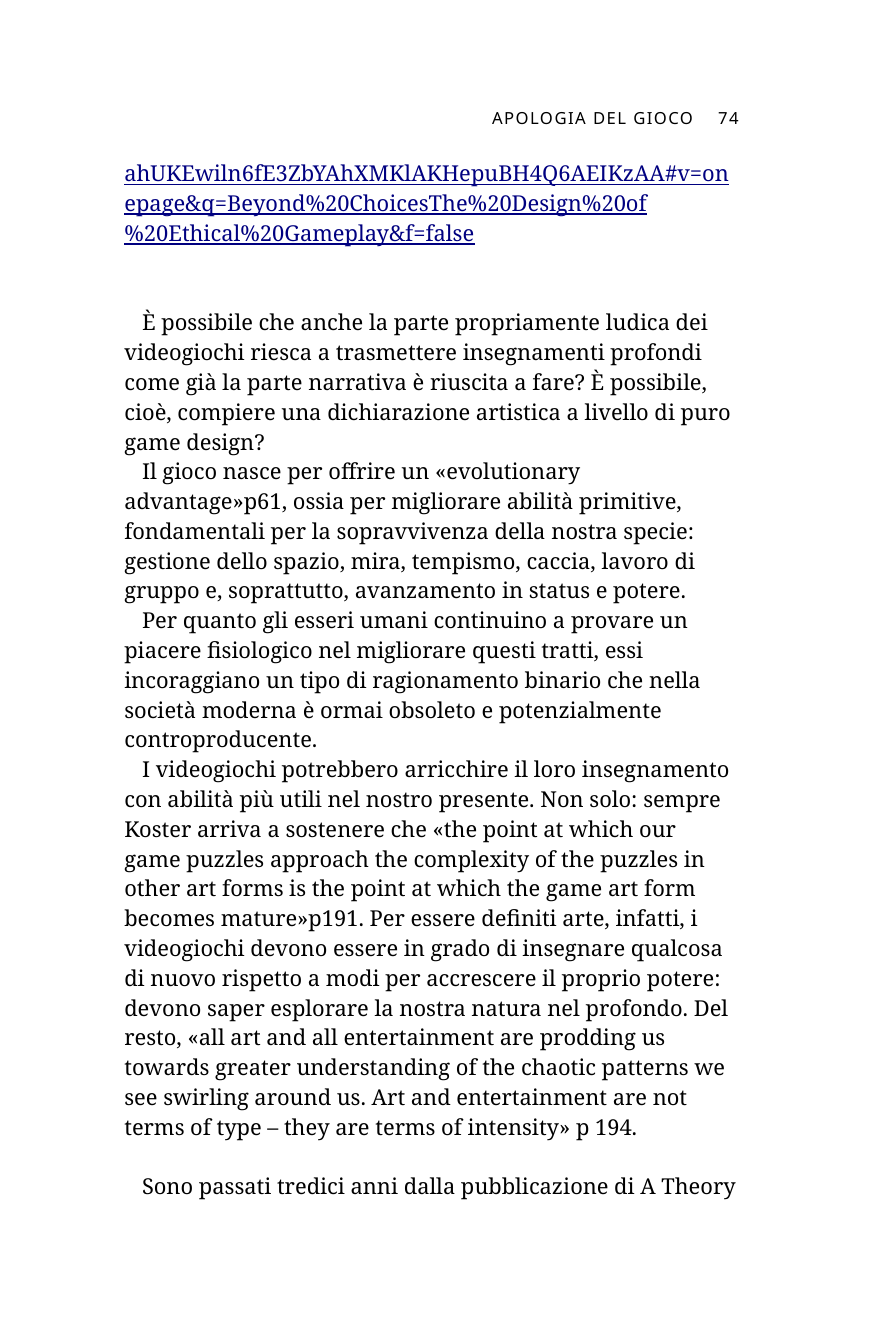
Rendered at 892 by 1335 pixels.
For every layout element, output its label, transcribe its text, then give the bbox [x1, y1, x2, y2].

text Sono passati tredici anni dalla pubblicazione di A Theory [124, 1171, 738, 1201]
text ahUKEwiln6fE3ZbYAhXMKlAKHepuBH4Q6AEIKzAA#v=onepage&q=Beyond%20ChoicesThe%20Design%20of%20Ethical%20Gameplay&f=false [124, 158, 738, 248]
text È possibile che anche la parte propriamente ludica dei videogiochi riesca a trasmettere insegnamenti profondi come già la parte narrativa è riuscita a fare? È possibile, cioè, compiere una dichiarazione artistica a livello di puro game design? [124, 307, 738, 456]
text I videogiochi potrebbero arricchire il loro insegnamento con abilità più utili nel nostro presente. Non solo: sempre Koster arriva a sostenere che «the point at which our game puzzles approach the complexity of the puzzles in other art forms is the point at which the game art form becomes mature»p191. Per essere definiti arte, infatti, i videogiochi devono essere in grado di insegnare qualcosa di nuovo rispetto a modi per accrescere il proprio potere: devono saper esplorare la nostra natura nel profondo. Del resto, «all art and all entertainment are prodding us towards greater understanding of the chaotic patterns we see swirling around us. Art and entertainment are not terms of type – they are terms of intensity» p 194. [124, 754, 738, 1142]
text Per quanto gli esseri umani continuino a provare un piacere fisiologico nel migliorare questi tratti, essi incoraggiano un tipo di ragionamento binario che nella società moderna è ormai obsoleto e potenzialmente controproducente. [124, 605, 738, 754]
text Il gioco nasce per offrire un «evolutionary advantage»p61, ossia per migliorare abilità primitive, fondamentali per la sopravvivenza della nostra specie: gestione dello spazio, mira, tempismo, caccia, lavoro di gruppo e, soprattutto, avanzamento in status e potere. [124, 456, 738, 605]
